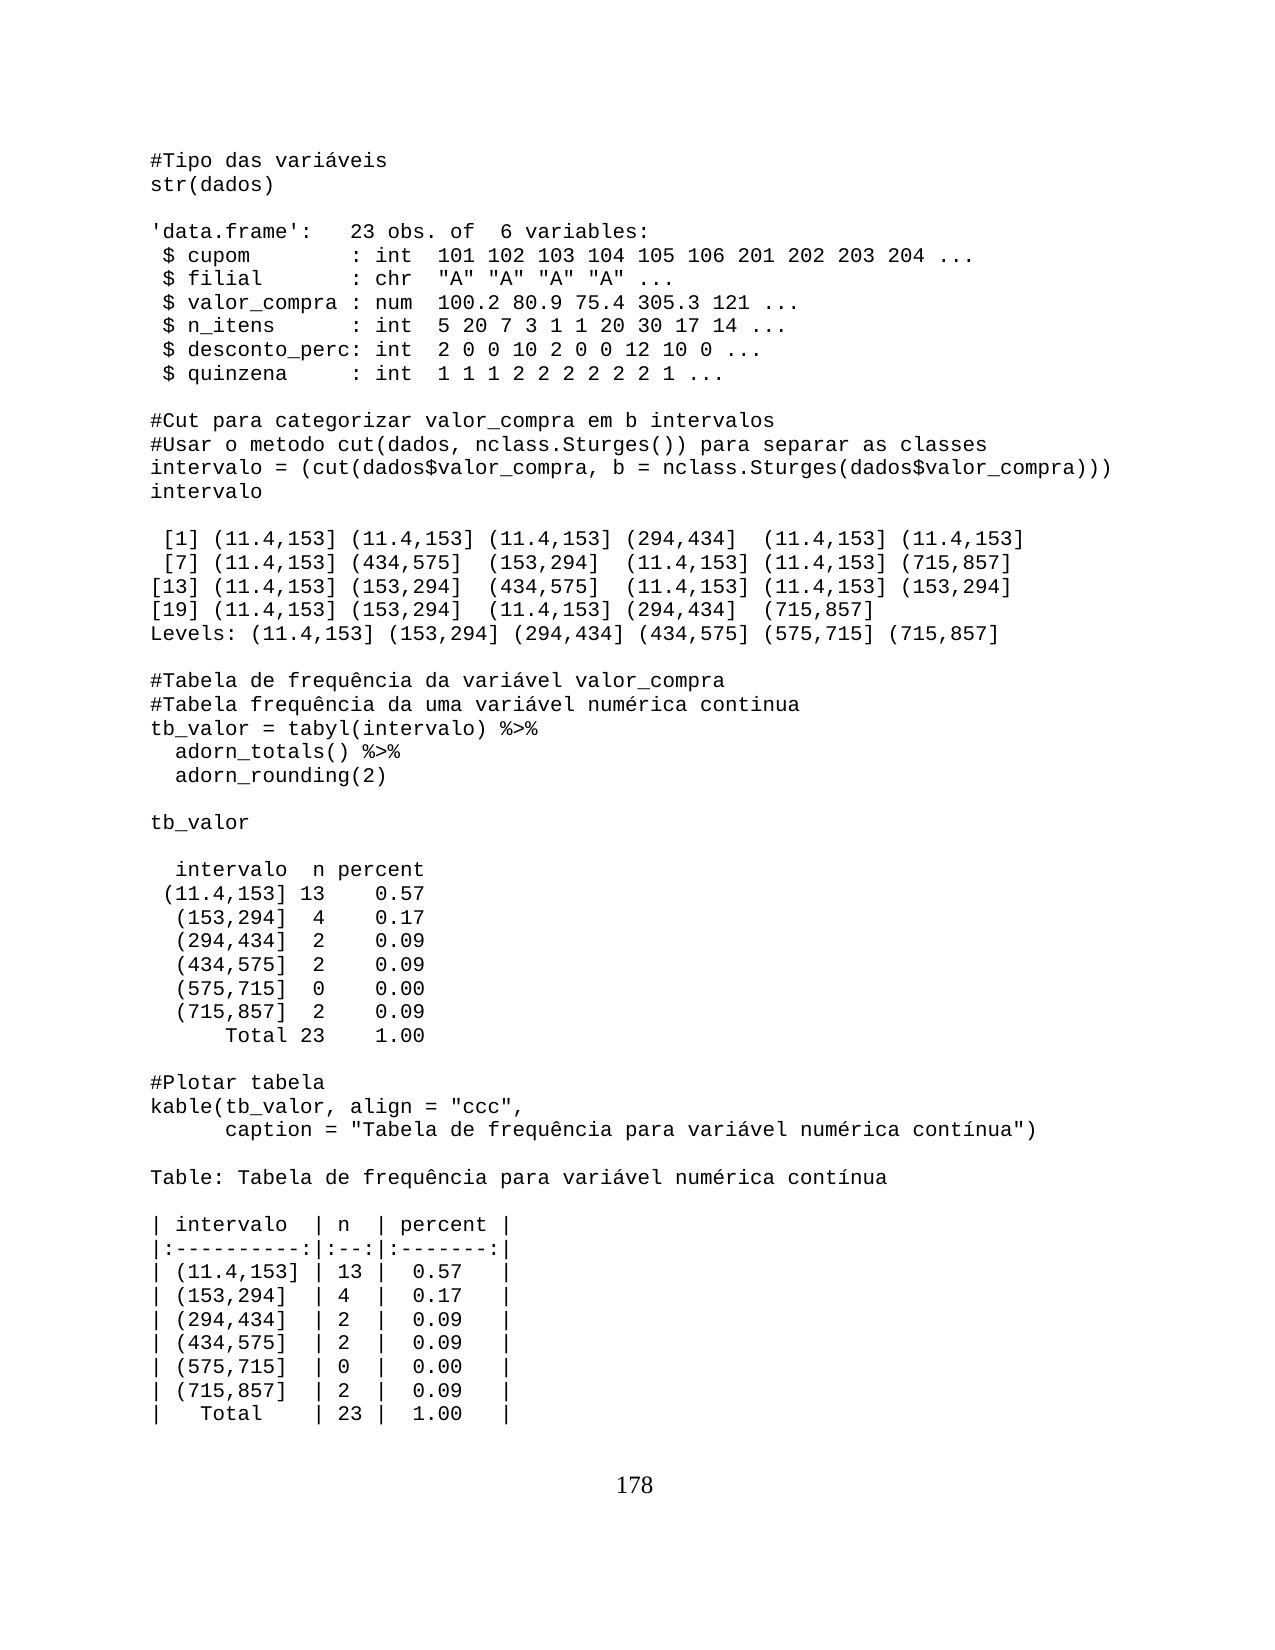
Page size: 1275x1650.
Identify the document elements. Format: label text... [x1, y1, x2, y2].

text | (575,715] | 0 | 0.00 | [150, 1356, 1125, 1379]
text #Tabela frequência da uma variável numérica continua [150, 694, 1125, 717]
text | intervalo | n | percent | [150, 1214, 1125, 1238]
text #Tabela de frequência da variável valor_compra [150, 670, 1125, 694]
text intervalo = (cut(dados$valor_compra, b = nclass.Sturges(dados$valor_compra))) [150, 457, 1125, 481]
text str(dados) [150, 174, 1125, 197]
text (715,857] 2 0.09 [150, 1001, 1125, 1025]
text 'data.frame': 23 obs. of 6 variables: [150, 221, 1125, 244]
text $ cupom : int 101 102 103 104 105 106 201 202 203 204 ... [150, 244, 1125, 268]
text intervalo n percent [150, 859, 1125, 883]
text (294,434] 2 0.09 [150, 930, 1125, 954]
text (575,715] 0 0.00 [150, 978, 1125, 1001]
text $ desconto_perc: int 2 0 0 10 2 0 0 12 10 0 ... [150, 339, 1125, 363]
text | (715,857] | 2 | 0.09 | [150, 1379, 1125, 1403]
text $ n_itens : int 5 20 7 3 1 1 20 30 17 14 ... [150, 316, 1125, 339]
text kable(tb_valor, align = "ccc", [150, 1096, 1125, 1119]
text #Cut para categorizar valor_compra em b intervalos [150, 410, 1125, 434]
text | (153,294] | 4 | 0.17 | [150, 1285, 1125, 1309]
text (434,575] 2 0.09 [150, 954, 1125, 978]
text [7] (11.4,153] (434,575] (153,294] (11.4,153] (11.4,153] (715,857] [150, 552, 1125, 576]
text | (11.4,153] | 13 | 0.57 | [150, 1261, 1125, 1285]
text Table: Tabela de frequência para variável numérica contínua [150, 1167, 1125, 1190]
text #Tipo das variáveis [150, 150, 1125, 174]
text caption = "Tabela de frequência para variável numérica contínua") [150, 1119, 1125, 1143]
text $ filial : chr "A" "A" "A" "A" ... [150, 268, 1125, 292]
text #Plotar tabela [150, 1072, 1125, 1096]
text [1] (11.4,153] (11.4,153] (11.4,153] (294,434] (11.4,153] (11.4,153] [150, 528, 1125, 552]
text (153,294] 4 0.17 [150, 907, 1125, 930]
text intervalo [150, 481, 1125, 505]
text #Usar o metodo cut(dados, nclass.Sturges()) para separar as classes [150, 434, 1125, 457]
text adorn_totals() %>% [150, 741, 1125, 765]
text (11.4,153] 13 0.57 [150, 883, 1125, 907]
text | (434,575] | 2 | 0.09 | [150, 1332, 1125, 1356]
text $ valor_compra : num 100.2 80.9 75.4 305.3 121 ... [150, 292, 1125, 316]
text tb_valor [150, 812, 1125, 836]
text [19] (11.4,153] (153,294] (11.4,153] (294,434] (715,857] [150, 599, 1125, 623]
text Levels: (11.4,153] (153,294] (294,434] (434,575] (575,715] (715,857] [150, 623, 1125, 647]
text adorn_rounding(2) [150, 765, 1125, 788]
text |:----------:|:--:|:-------:| [150, 1238, 1125, 1261]
text [13] (11.4,153] (153,294] (434,575] (11.4,153] (11.4,153] (153,294] [150, 576, 1125, 599]
text | Total | 23 | 1.00 | [150, 1403, 1125, 1427]
text | (294,434] | 2 | 0.09 | [150, 1309, 1125, 1332]
text Total 23 1.00 [150, 1025, 1125, 1048]
text $ quinzena : int 1 1 1 2 2 2 2 2 2 1 ... [150, 363, 1125, 386]
text tb_valor = tabyl(intervalo) %>% [150, 717, 1125, 741]
